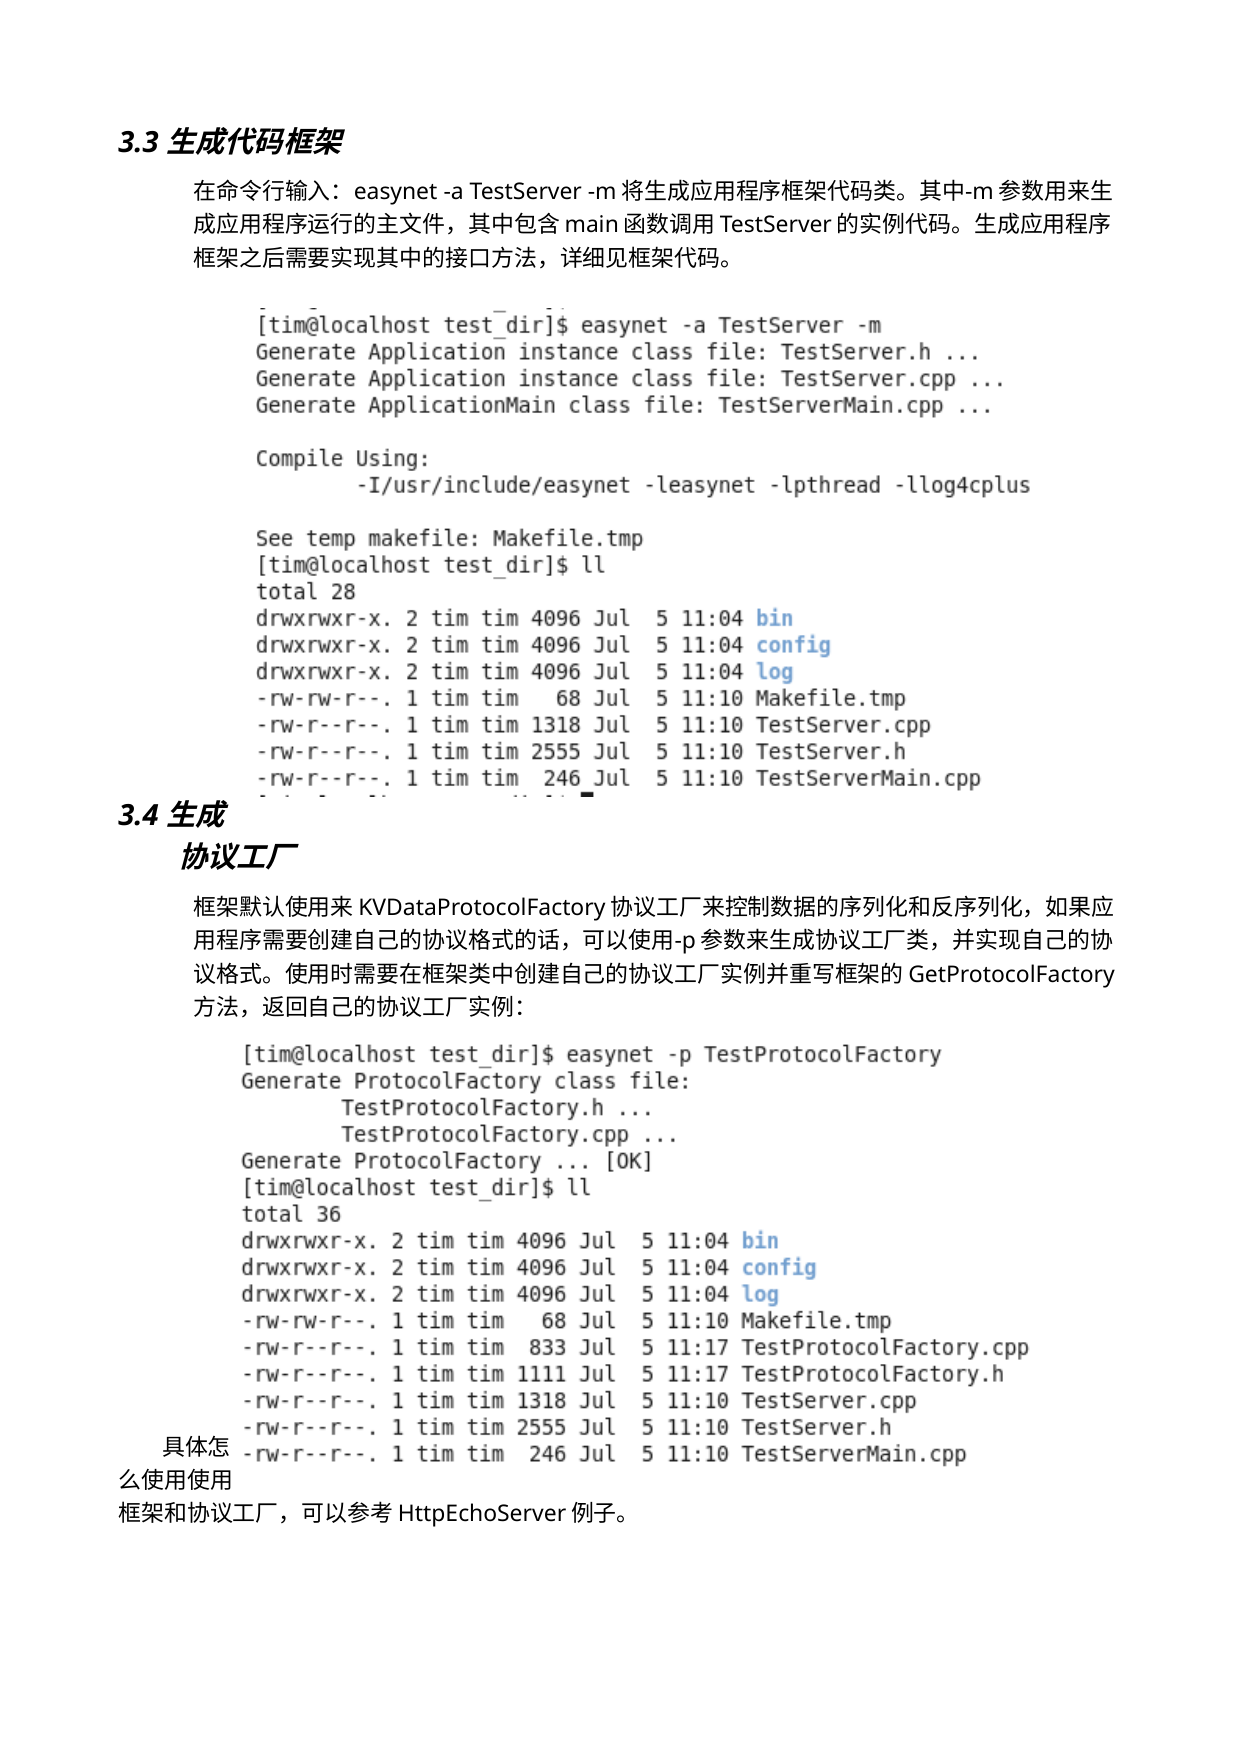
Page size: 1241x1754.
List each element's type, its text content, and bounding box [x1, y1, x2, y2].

list 框架默认使用来KVDataProtocolFactory协议工厂来控制数据的序列化和反序列化，如果应用程序需要创建自己的协议格式的话，可以使用-p参数来生成协议工厂类，并实现自己的协议格式。使用时需要在框架类中创建自己的协议工厂实例并重写框架的GetProtocolFactory方法，返回自己的协议工厂实例： [156, 889, 1122, 1022]
picture [256, 308, 1047, 797]
list 在命令行输入：easynet -a TestServer -m将生成应用程序框架代码类。其中-m参数用来生成应用程序运行的主文件，其中包含main函数调用TestServer的实例代码。生成应用程序框架之后需要实现其中的接口方法，详细见框架代码。 [156, 173, 1122, 273]
text 具体怎么使用使用框架和协议工厂，可以参考HttpEchoServer例子。 [118, 1428, 1122, 1528]
subtitle 3.3 生成代码框架 [118, 118, 1122, 161]
picture [240, 1034, 1042, 1468]
subtitle 3.4 生成协议工厂 [118, 792, 1122, 876]
